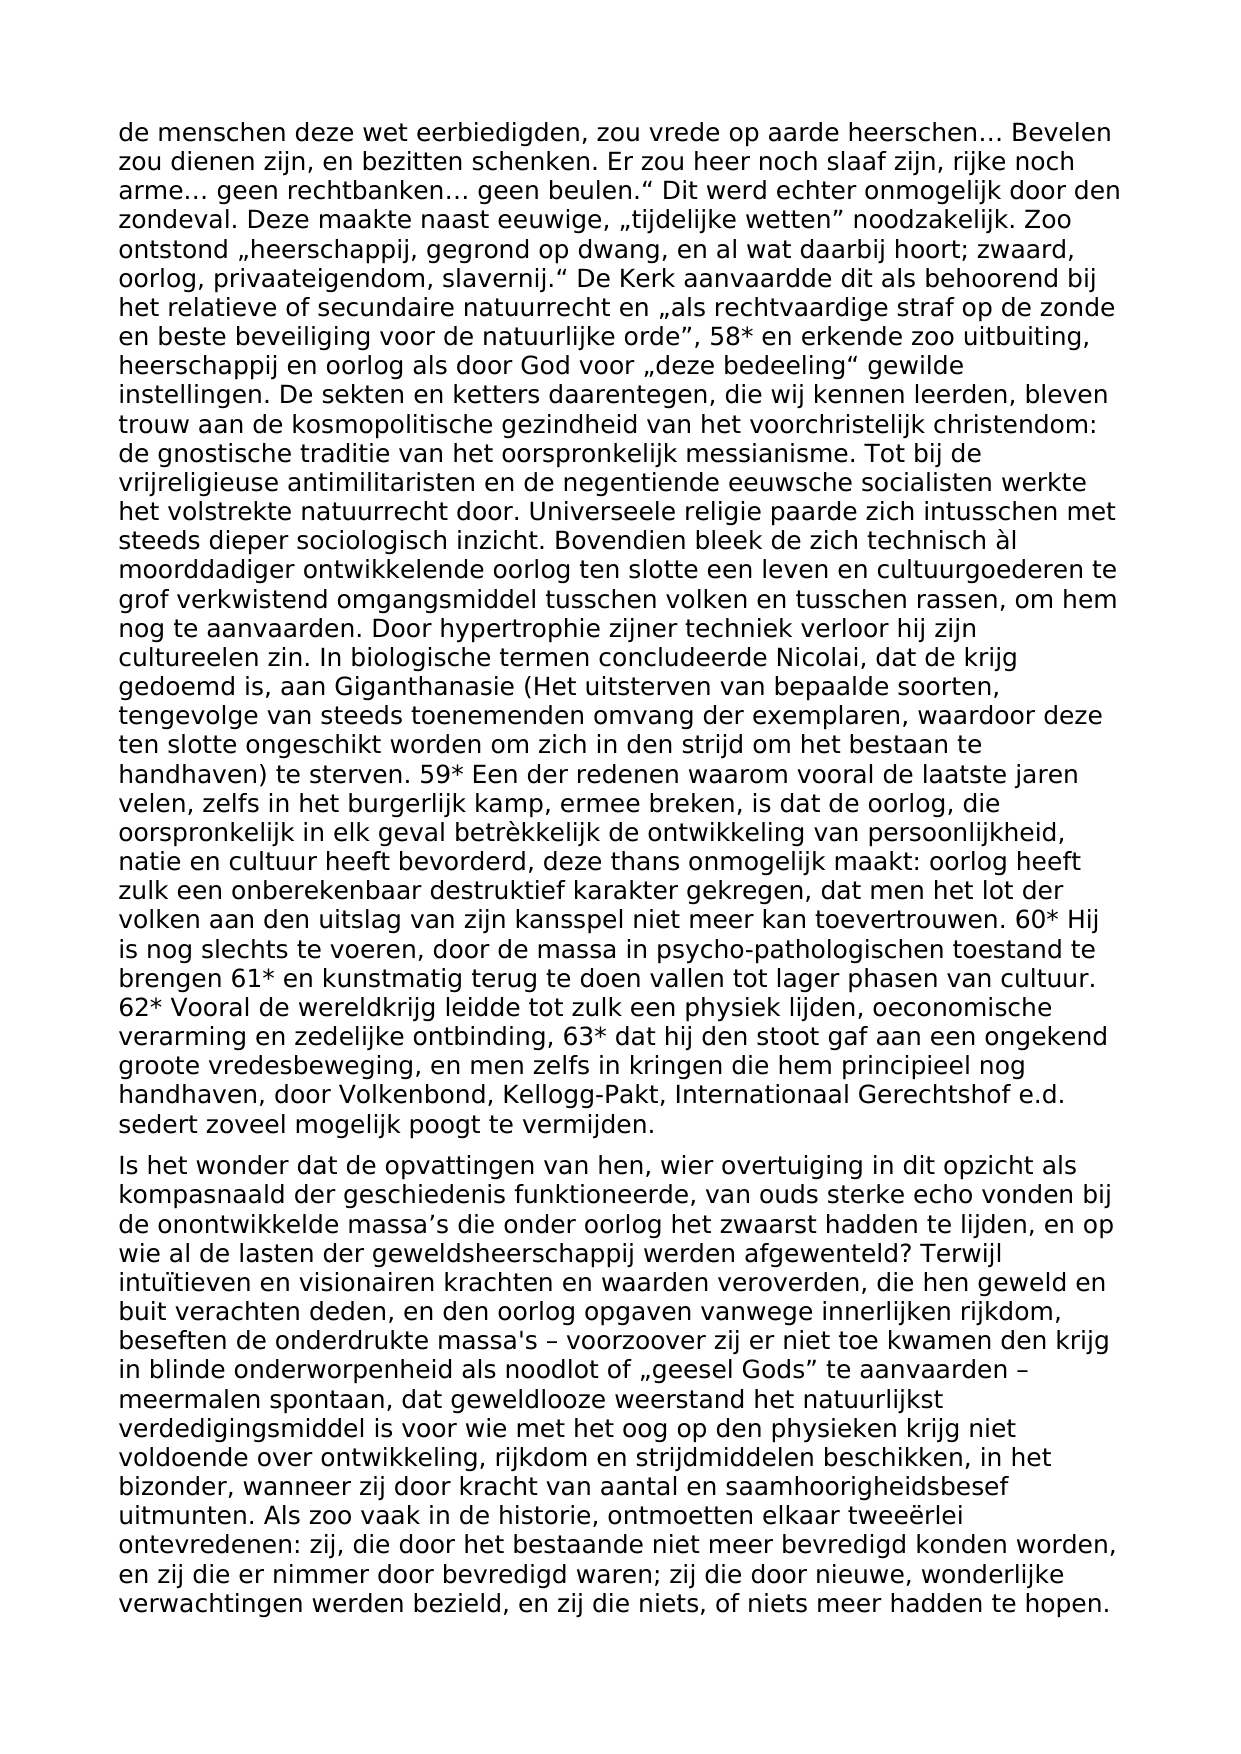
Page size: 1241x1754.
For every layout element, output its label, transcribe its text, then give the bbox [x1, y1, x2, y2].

text de menschen deze wet eerbiedigden, zou vrede op aarde heerschen… Bevelen zou dienen zijn, en bezitten schenken. Er zou heer noch slaaf zijn, rijke noch arme… geen rechtbanken… geen beulen.“ Dit werd echter onmogelijk door den zondeval. Deze maakte naast eeuwige, „tijdelijke wetten” noodzakelijk. Zoo ontstond „heerschappij, gegrond op dwang, en al wat daarbij hoort; zwaard, oorlog, privaateigendom, slavernij.“ De Kerk aanvaardde dit als behoorend bij het relatieve of secundaire natuurrecht en „als rechtvaardige straf op de zonde en beste beveiliging voor de natuurlijke orde”, 58* en erkende zoo uitbuiting, heerschappij en oorlog als door God voor „deze bedeeling“ gewilde instellingen. De sekten en ketters daarentegen, die wij kennen leerden, bleven trouw aan de kosmopolitische gezindheid van het voorchristelijk christendom: de gnostische traditie van het oorspronkelijk messianisme. Tot bij de vrijreligieuse antimilitaristen en de negentiende eeuwsche socialisten werkte het volstrekte natuurrecht door. Universeele religie paarde zich intusschen met steeds dieper sociologisch inzicht. Bovendien bleek de zich technisch àl moorddadiger ontwikkelende oorlog ten slotte een leven en cultuurgoederen te grof verkwistend omgangsmiddel tusschen volken en tusschen rassen, om hem nog te aanvaarden. Door hypertrophie zijner techniek verloor hij zijn cultureelen zin. In biologische termen concludeerde Nicolai, dat de krijg gedoemd is, aan Giganthanasie (Het uitsterven van bepaalde soorten, tengevolge van steeds toenemenden omvang der exemplaren, waardoor deze ten slotte ongeschikt worden om zich in den strijd om het bestaan te handhaven) te sterven. 59* Een der redenen waarom vooral de laatste jaren velen, zelfs in het burgerlijk kamp, ermee breken, is dat de oorlog, die oorspronkelijk in elk geval betrèkkelijk de ontwikkeling van persoonlijkheid, natie en cultuur heeft bevorderd, deze thans onmogelijk maakt: oorlog heeft zulk een onberekenbaar destruktief karakter gekregen, dat men het lot der volken aan den uitslag van zijn kansspel niet meer kan toevertrouwen. 60* Hij is nog slechts te voeren, door de massa in psycho-pathologischen toestand te brengen 61* en kunstmatig terug te doen vallen tot lager phasen van cultuur. 62* Vooral de wereldkrijg leidde tot zulk een physiek lijden, oeconomische verarming en zedelijke ontbinding, 63* dat hij den stoot gaf aan een ongekend groote vredesbeweging, en men zelfs in kringen die hem principieel nog handhaven, door Volkenbond, Kellogg-Pakt, Internationaal Gerechtshof e.d. sedert zoveel mogelijk poogt te vermijden. [118, 118, 1122, 1139]
text Is het wonder dat de opvattingen van hen, wier overtuiging in dit opzicht als kompasnaald der geschiedenis funktioneerde, van ouds sterke echo vonden bij de onontwikkelde massa’s die onder oorlog het zwaarst hadden te lijden, en op wie al de lasten der geweldsheerschappij werden afgewenteld? Terwijl intuïtieven en visionairen krachten en waarden veroverden, die hen geweld en buit verachten deden, en den oorlog opgaven vanwege innerlijken rijkdom, beseften de onderdrukte massa's – voorzoover zij er niet toe kwamen den krijg in blinde onderworpenheid als noodlot of „geesel Gods” te aanvaarden – meermalen spontaan, dat geweldlooze weerstand het natuurlijkst verdedigingsmiddel is voor wie met het oog op den physieken krijg niet voldoende over ontwikkeling, rijkdom en strijdmiddelen beschikken, in het bizonder, wanneer zij door kracht van aantal en saamhoorigheidsbesef uitmunten. Als zoo vaak in de historie, ontmoetten elkaar tweeërlei ontevredenen: zij, die door het bestaande niet meer bevredigd konden worden, en zij die er nimmer door bevredigd waren; zij die door nieuwe, wonderlijke verwachtingen werden bezield, en zij die niets, of niets meer hadden te hopen. [118, 1151, 1122, 1618]
